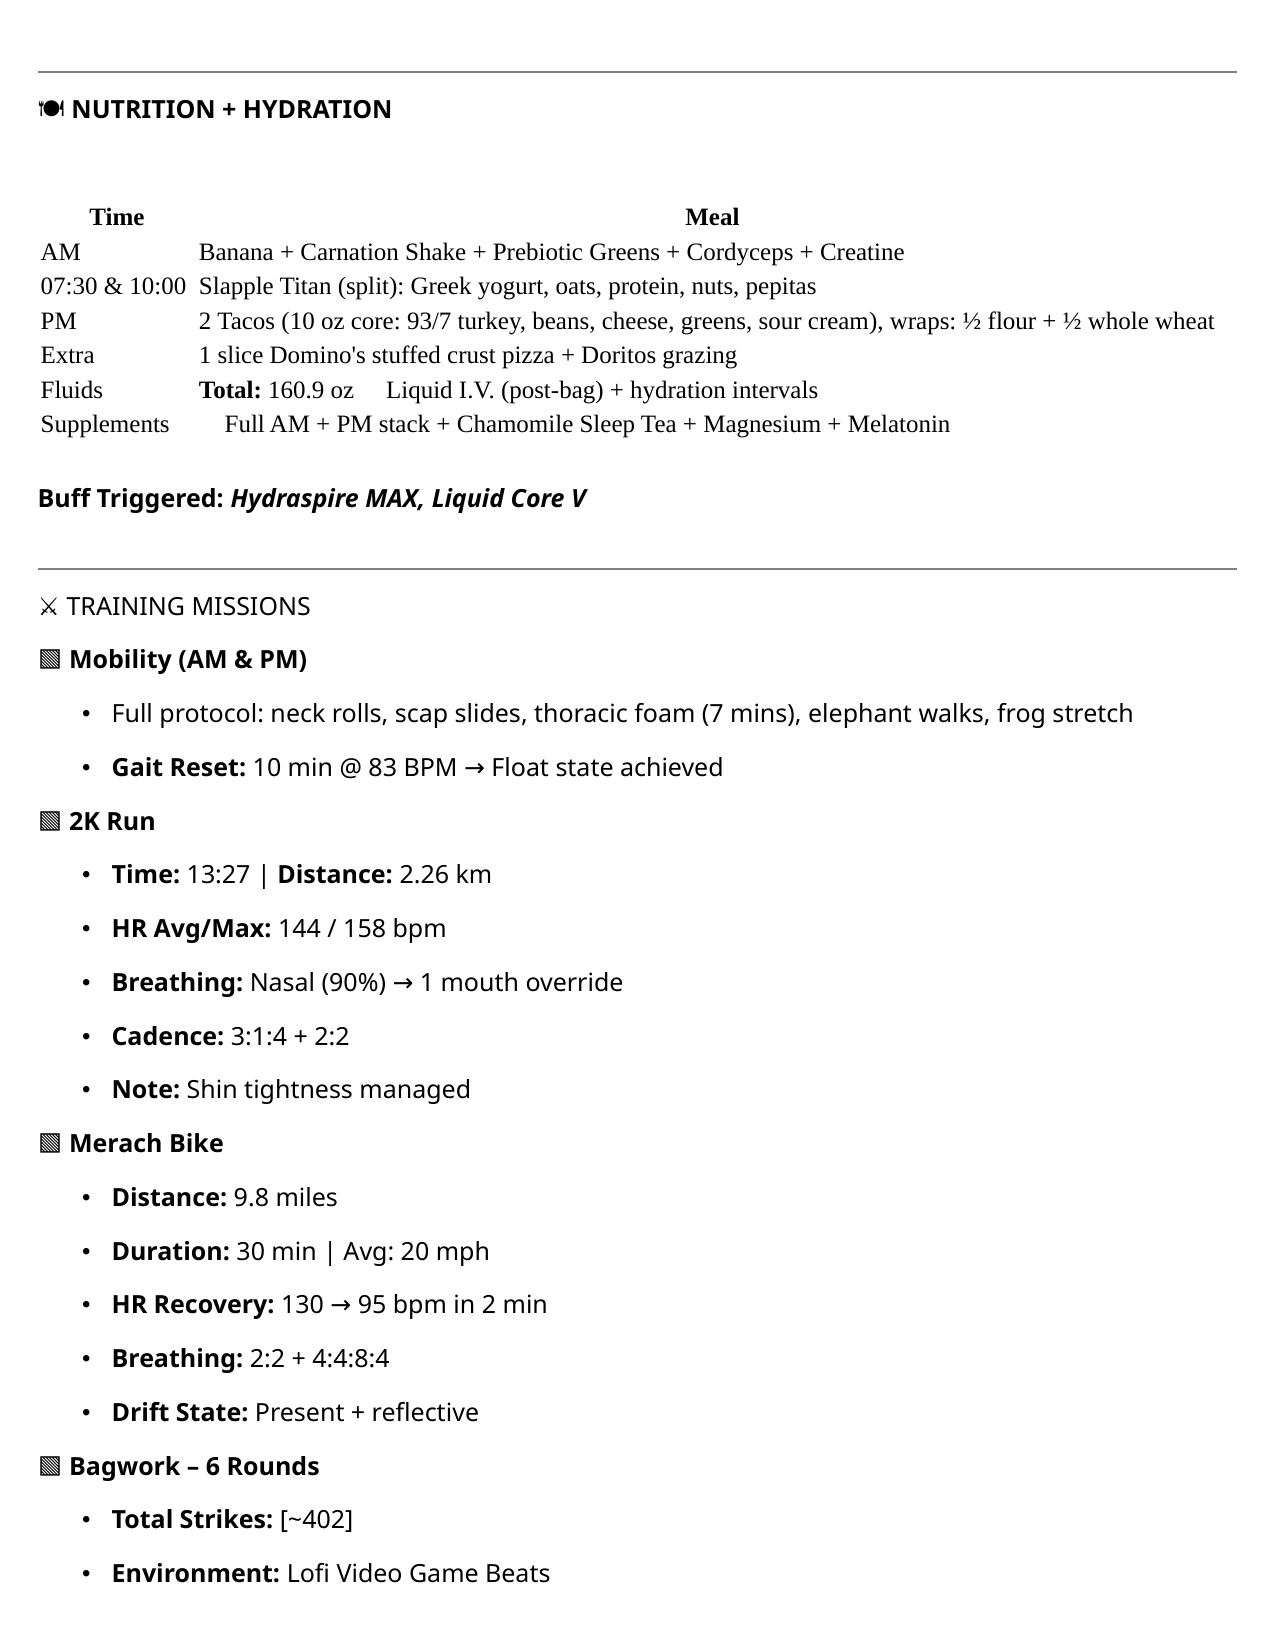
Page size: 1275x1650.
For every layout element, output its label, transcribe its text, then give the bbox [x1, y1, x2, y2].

subtitle 🍽️ NUTRITION + HYDRATION [37, 92, 1237, 126]
table_cell Banana + Carnation Shake + Prebiotic Greens + Cordyceps + Creatine [196, 234, 1229, 268]
subtitle ⚔️ TRAINING MISSIONS [37, 588, 1237, 622]
list Gait Reset: 10 min @ 83 BPM → Float state achieved [82, 749, 1237, 784]
list HR Avg/Max: 144 / 158 bpm [82, 911, 1237, 945]
text 🟩 Bagwork – 6 Rounds [37, 1448, 1237, 1482]
text 🟩 2K Run [37, 803, 1237, 837]
table_cell Fluids [38, 372, 196, 407]
table_cell 1 slice Domino's stuffed crust pizza + Doritos grazing [196, 338, 1229, 372]
list Full protocol: neck rolls, scap slides, thoracic foam (7 mins), elephant walks, frog stretch [82, 696, 1237, 730]
table_header Meal [196, 199, 1229, 234]
table_cell Supplements [38, 407, 196, 441]
table_header Time [38, 199, 196, 234]
list Breathing: 2:2 + 4:4:8:4 [82, 1341, 1237, 1375]
list Cadence: 3:1:4 + 2:2 [82, 1018, 1237, 1052]
text 🟩 Merach Bike [37, 1126, 1237, 1160]
table_cell ✅ Full AM + PM stack + Chamomile Sleep Tea + Magnesium + Melatonin [196, 407, 1229, 441]
table_cell Total: 160.9 oz ✅ Liquid I.V. (post-bag) + hydration intervals [196, 372, 1229, 407]
list Distance: 9.8 miles [82, 1179, 1237, 1214]
list Total Strikes: [~402] [82, 1502, 1237, 1536]
table_cell 07:30 & 10:00 [38, 268, 196, 303]
table_cell Slapple Titan (split): Greek yogurt, oats, protein, nuts, pepitas [196, 268, 1229, 303]
list Duration: 30 min | Avg: 20 mph [82, 1233, 1237, 1267]
table_cell Extra [38, 338, 196, 372]
list Note: Shin tightness managed [82, 1072, 1237, 1106]
list Time: 13:27 | Distance: 2.26 km [82, 857, 1237, 891]
list HR Recovery: 130 → 95 bpm in 2 min [82, 1287, 1237, 1321]
list Environment: Lofi Video Game Beats [82, 1556, 1237, 1590]
table_cell 2 Tacos (10 oz core: 93/7 turkey, beans, cheese, greens, sour cream), wraps: ½ flour + ½ whole wheat [196, 303, 1229, 337]
table_cell AM [38, 234, 196, 268]
table_cell PM [38, 303, 196, 337]
text 🟩 Mobility (AM & PM) [37, 642, 1237, 676]
text Buff Triggered: Hydraspire MAX, Liquid Core V [37, 441, 1237, 514]
list Drift State: Present + reflective [82, 1394, 1237, 1429]
list Breathing: Nasal (90%) → 1 mouth override [82, 964, 1237, 999]
